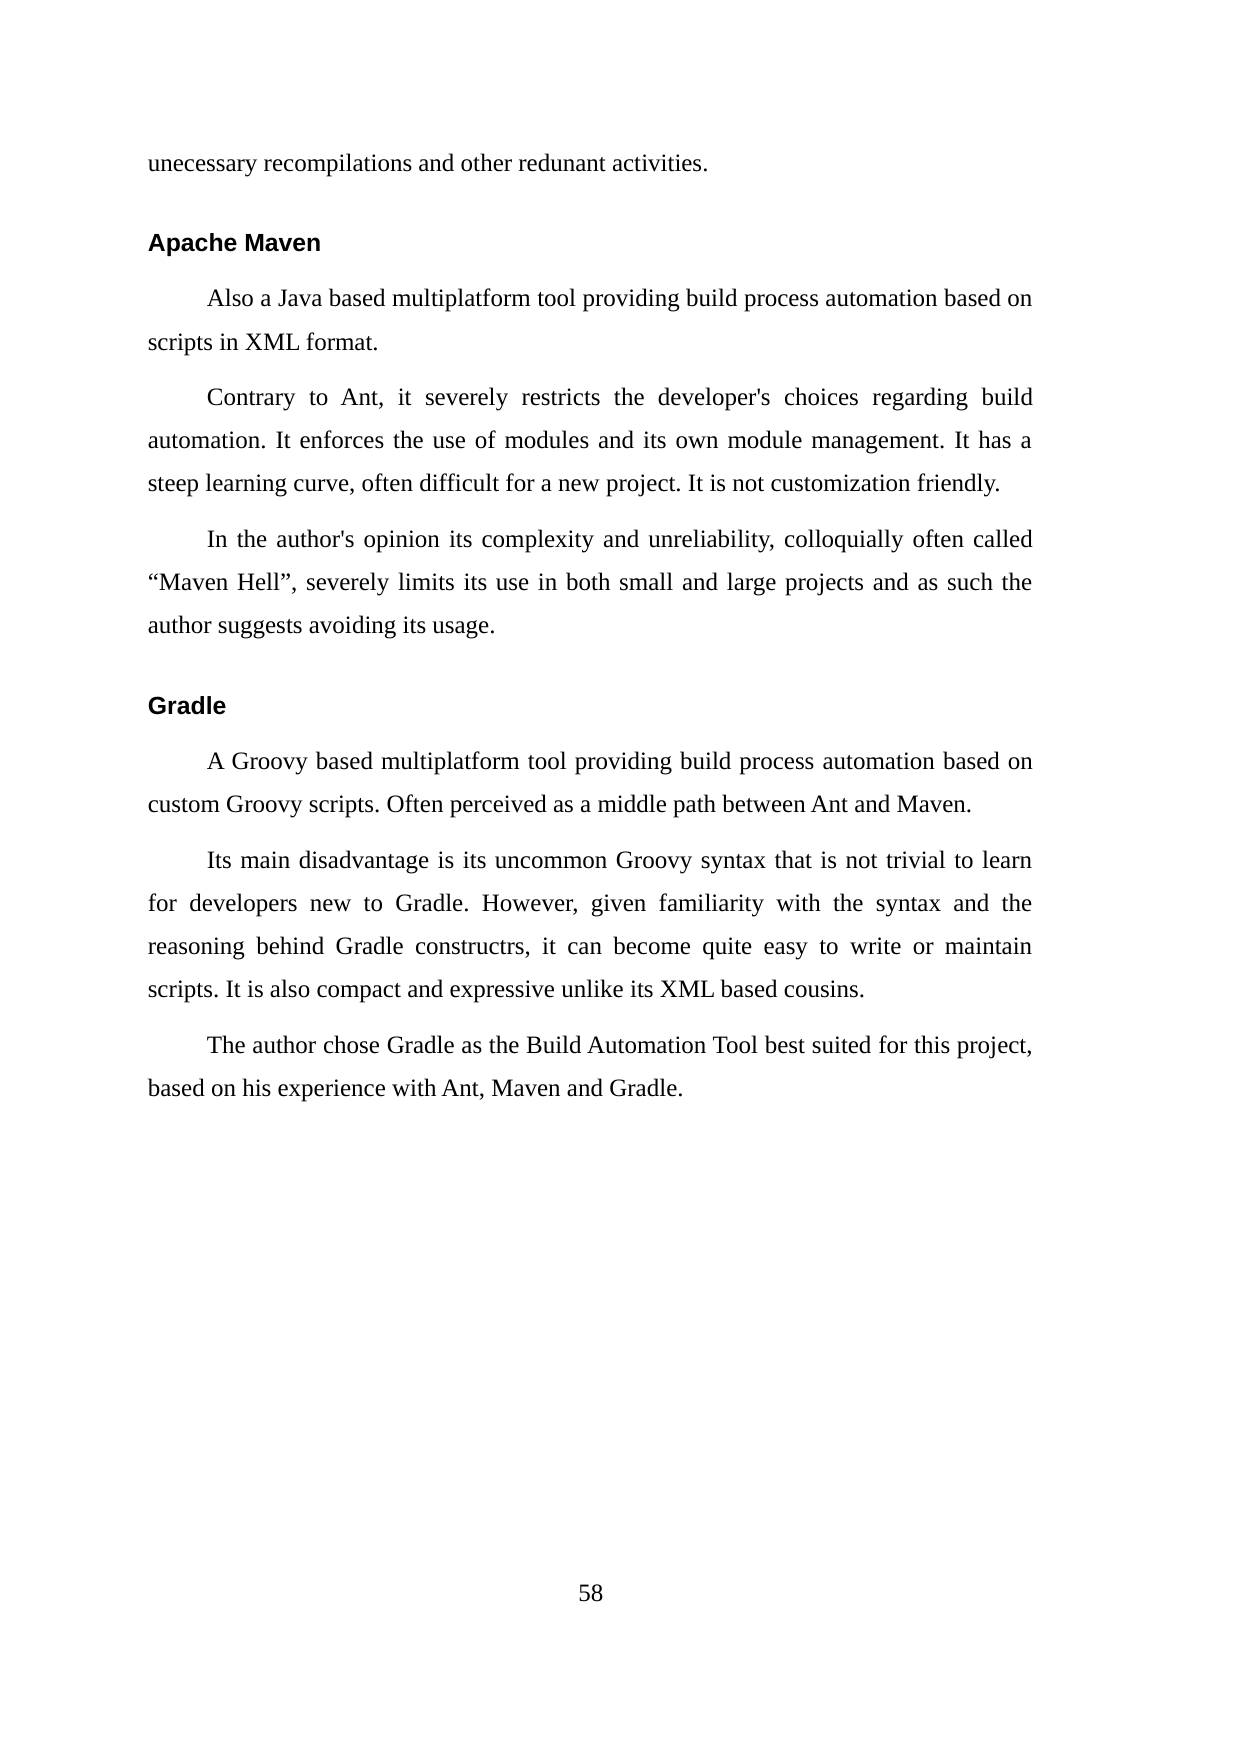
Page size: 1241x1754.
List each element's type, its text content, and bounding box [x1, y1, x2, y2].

subtitle Apache Maven [148, 228, 1033, 257]
text The author chose Gradle as the Build Automation Tool best suited for this project, based on his experience with Ant, Maven and Gradle. [148, 1030, 1033, 1102]
text unecessary recompilations and other redunant activities. [148, 148, 1033, 176]
text A Groovy based multiplatform tool providing build process automation based on custom Groovy scripts. Often perceived as a middle path between Ant and Maven. [148, 746, 1033, 818]
text Its main disadvantage is its uncommon Groovy syntax that is not trivial to learn for developers new to Gradle. However, given familiarity with the syntax and the reasoning behind Gradle constructrs, it can become quite easy to write or maintain scripts. It is also compact and expressive unlike its XML based cousins. [148, 845, 1033, 1003]
text Contrary to Ant, it severely restricts the developer's choices regarding build automation. It enforces the use of modules and its own module management. It has a steep learning curve, often difficult for a new project. It is not customization friendly. [148, 382, 1033, 497]
text In the author's opinion its complexity and unreliability, colloquially often called “Maven Hell”, severely limits its use in both small and large projects and as such the author suggests avoiding its usage. [148, 524, 1033, 639]
text Also a Java based multiplatform tool providing build process automation based on scripts in XML format. [148, 283, 1033, 355]
subtitle Gradle [148, 691, 1033, 719]
